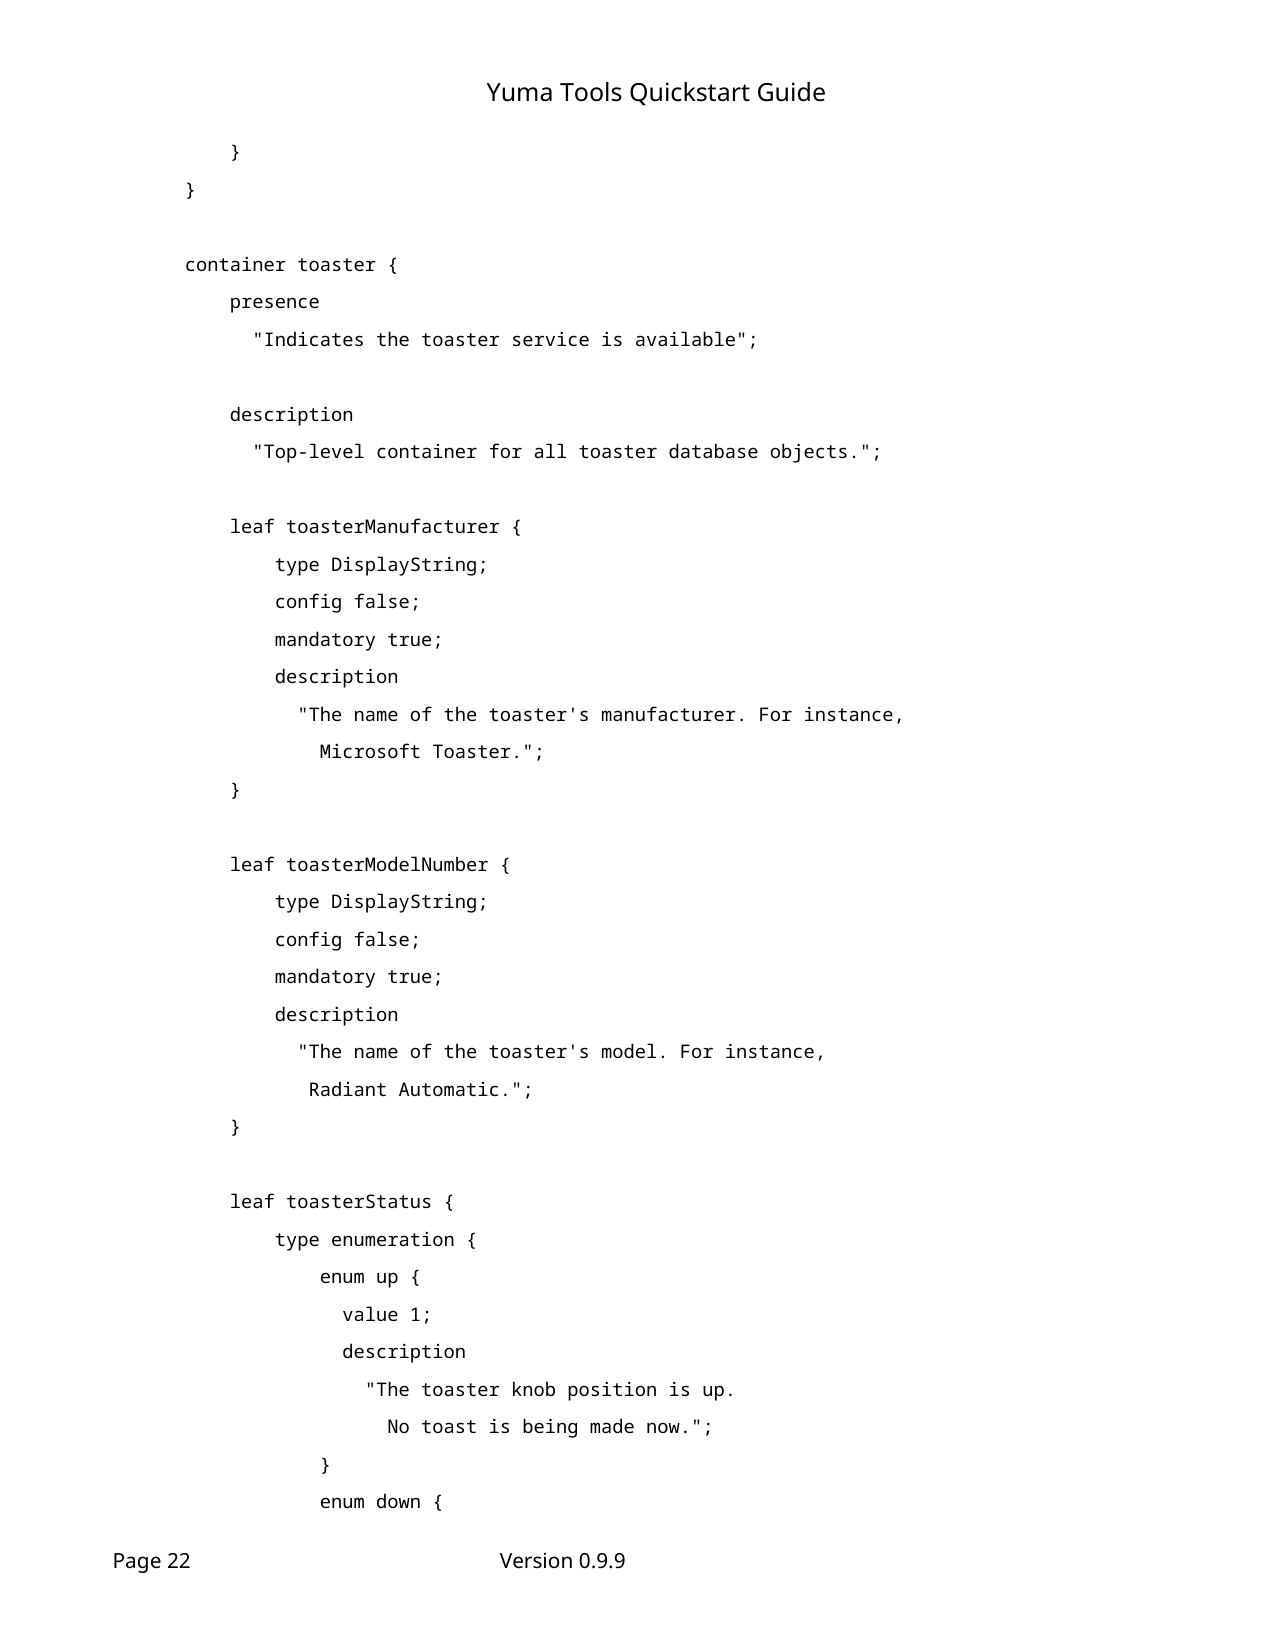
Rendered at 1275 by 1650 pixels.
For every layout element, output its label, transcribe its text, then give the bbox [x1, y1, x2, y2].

text mandatory true; [139, 963, 1200, 989]
text description [139, 1001, 1200, 1027]
text config false; [139, 926, 1200, 952]
text "The name of the toaster's model. For instance, [139, 1038, 1200, 1064]
text leaf toasterModelNumber { [139, 851, 1200, 877]
text mandatory true; [139, 626, 1200, 652]
text enum down { [139, 1488, 1200, 1514]
text type DisplayString; [139, 888, 1200, 914]
text No toast is being made now."; [139, 1413, 1200, 1439]
text description [139, 663, 1200, 689]
text leaf toasterStatus { [139, 1188, 1200, 1214]
text "The toaster knob position is up. [139, 1376, 1200, 1402]
text type enumeration { [139, 1226, 1200, 1252]
text Microsoft Toaster."; [139, 738, 1200, 764]
text Radiant Automatic."; [139, 1076, 1200, 1102]
text } [139, 176, 1200, 202]
text container toaster { [139, 251, 1200, 277]
text "The name of the toaster's manufacturer. For instance, [139, 701, 1200, 727]
text enum up { [139, 1263, 1200, 1289]
text type DisplayString; [139, 551, 1200, 577]
text description [139, 401, 1200, 427]
text "Indicates the toaster service is available"; [139, 326, 1200, 352]
text value 1; [139, 1301, 1200, 1327]
text } [139, 776, 1200, 802]
text } [139, 1451, 1200, 1477]
text } [139, 138, 1200, 164]
text leaf toasterManufacturer { [139, 513, 1200, 539]
text config false; [139, 588, 1200, 614]
text presence [139, 288, 1200, 314]
text } [139, 1113, 1200, 1139]
text description [139, 1338, 1200, 1364]
text "Top-level container for all toaster database objects."; [139, 438, 1200, 464]
